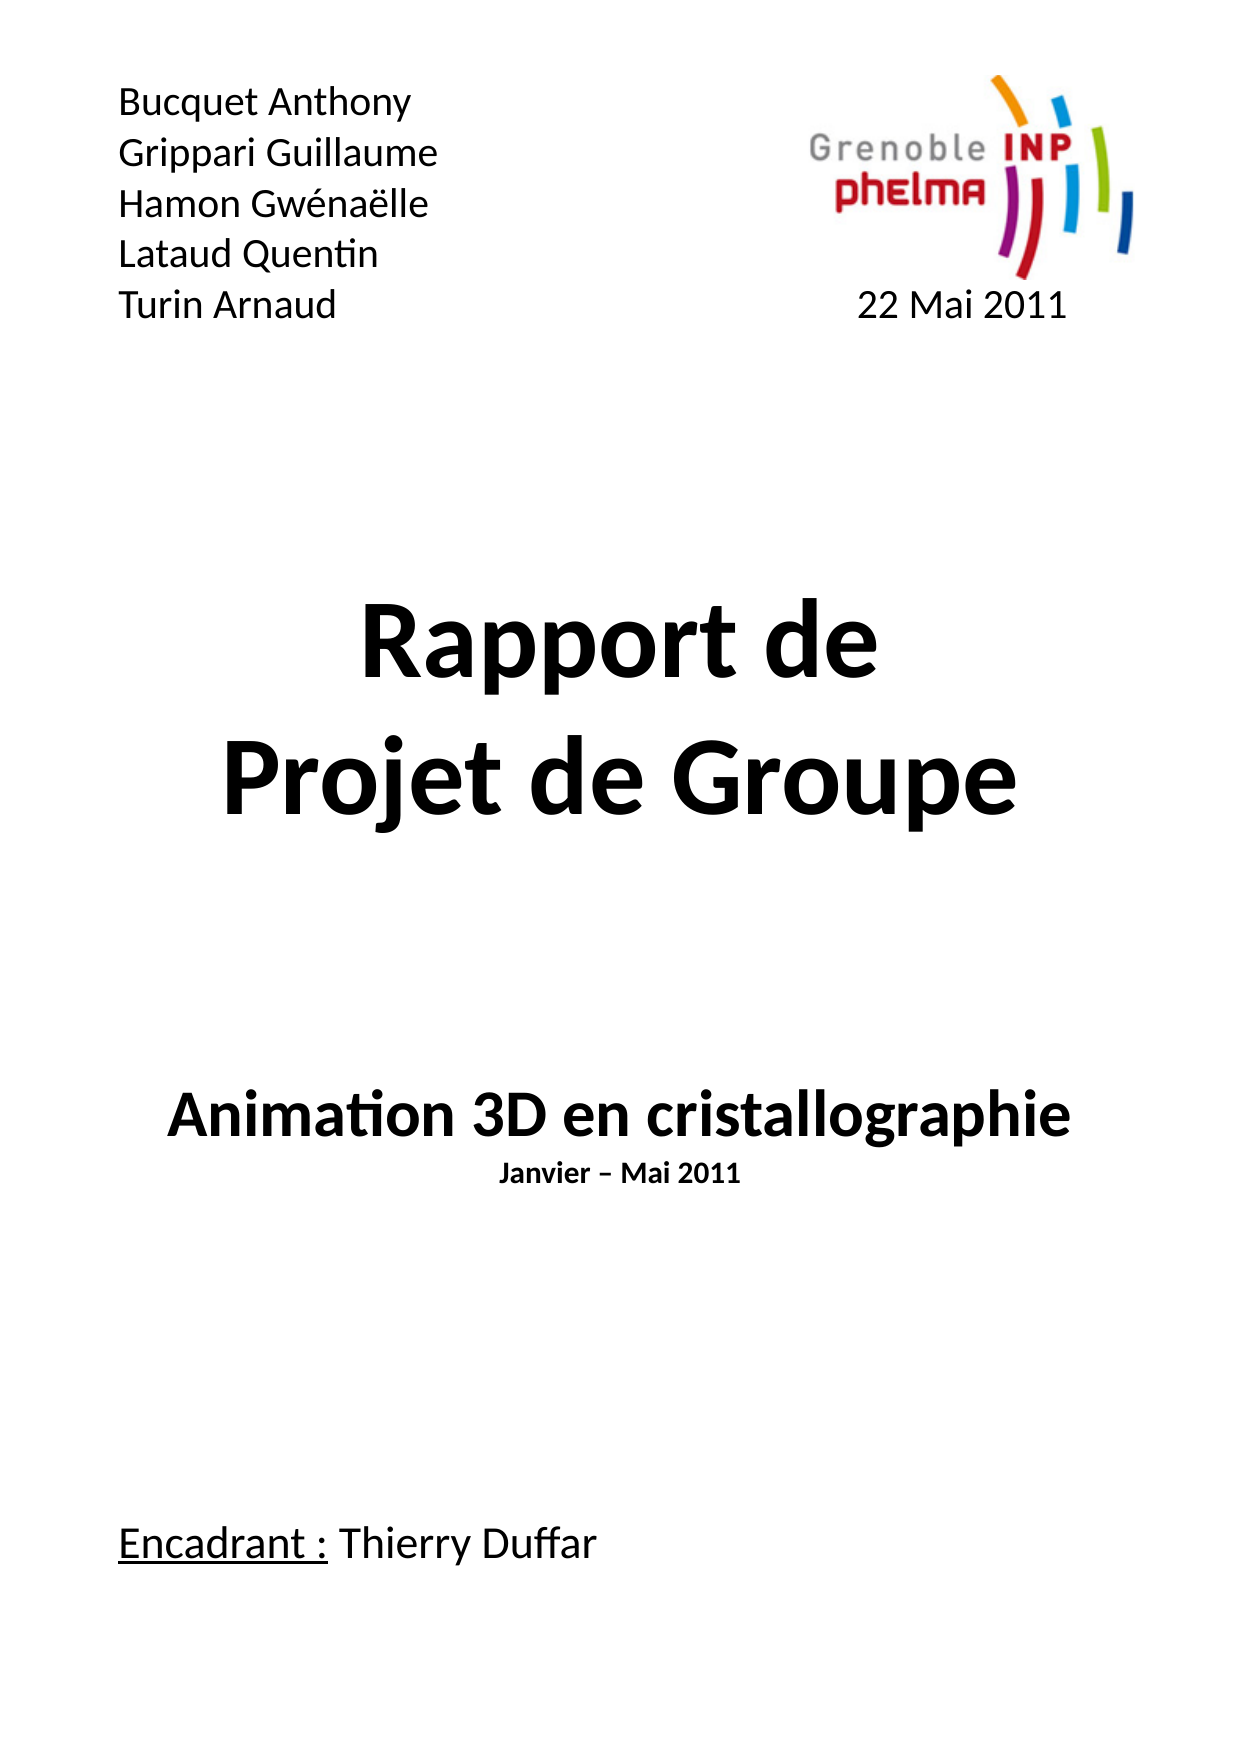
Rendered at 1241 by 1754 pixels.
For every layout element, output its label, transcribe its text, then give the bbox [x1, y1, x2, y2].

text Bucquet Anthony Grippari Guillaume Hamon Gwénaëlle [118, 75, 759, 227]
text Encadrant : Thierry Duffar [118, 1514, 1122, 1570]
text Rapport de Projet de Groupe [118, 568, 1122, 843]
text Animation 3D en cristallographie [118, 1072, 1122, 1153]
text Janvier – Mai 2011 [118, 1153, 1122, 1191]
text Turin Arnaud 22 Mai 2011 [118, 278, 1122, 329]
picture [759, 75, 1163, 280]
text Lataud Quentin [118, 227, 759, 278]
